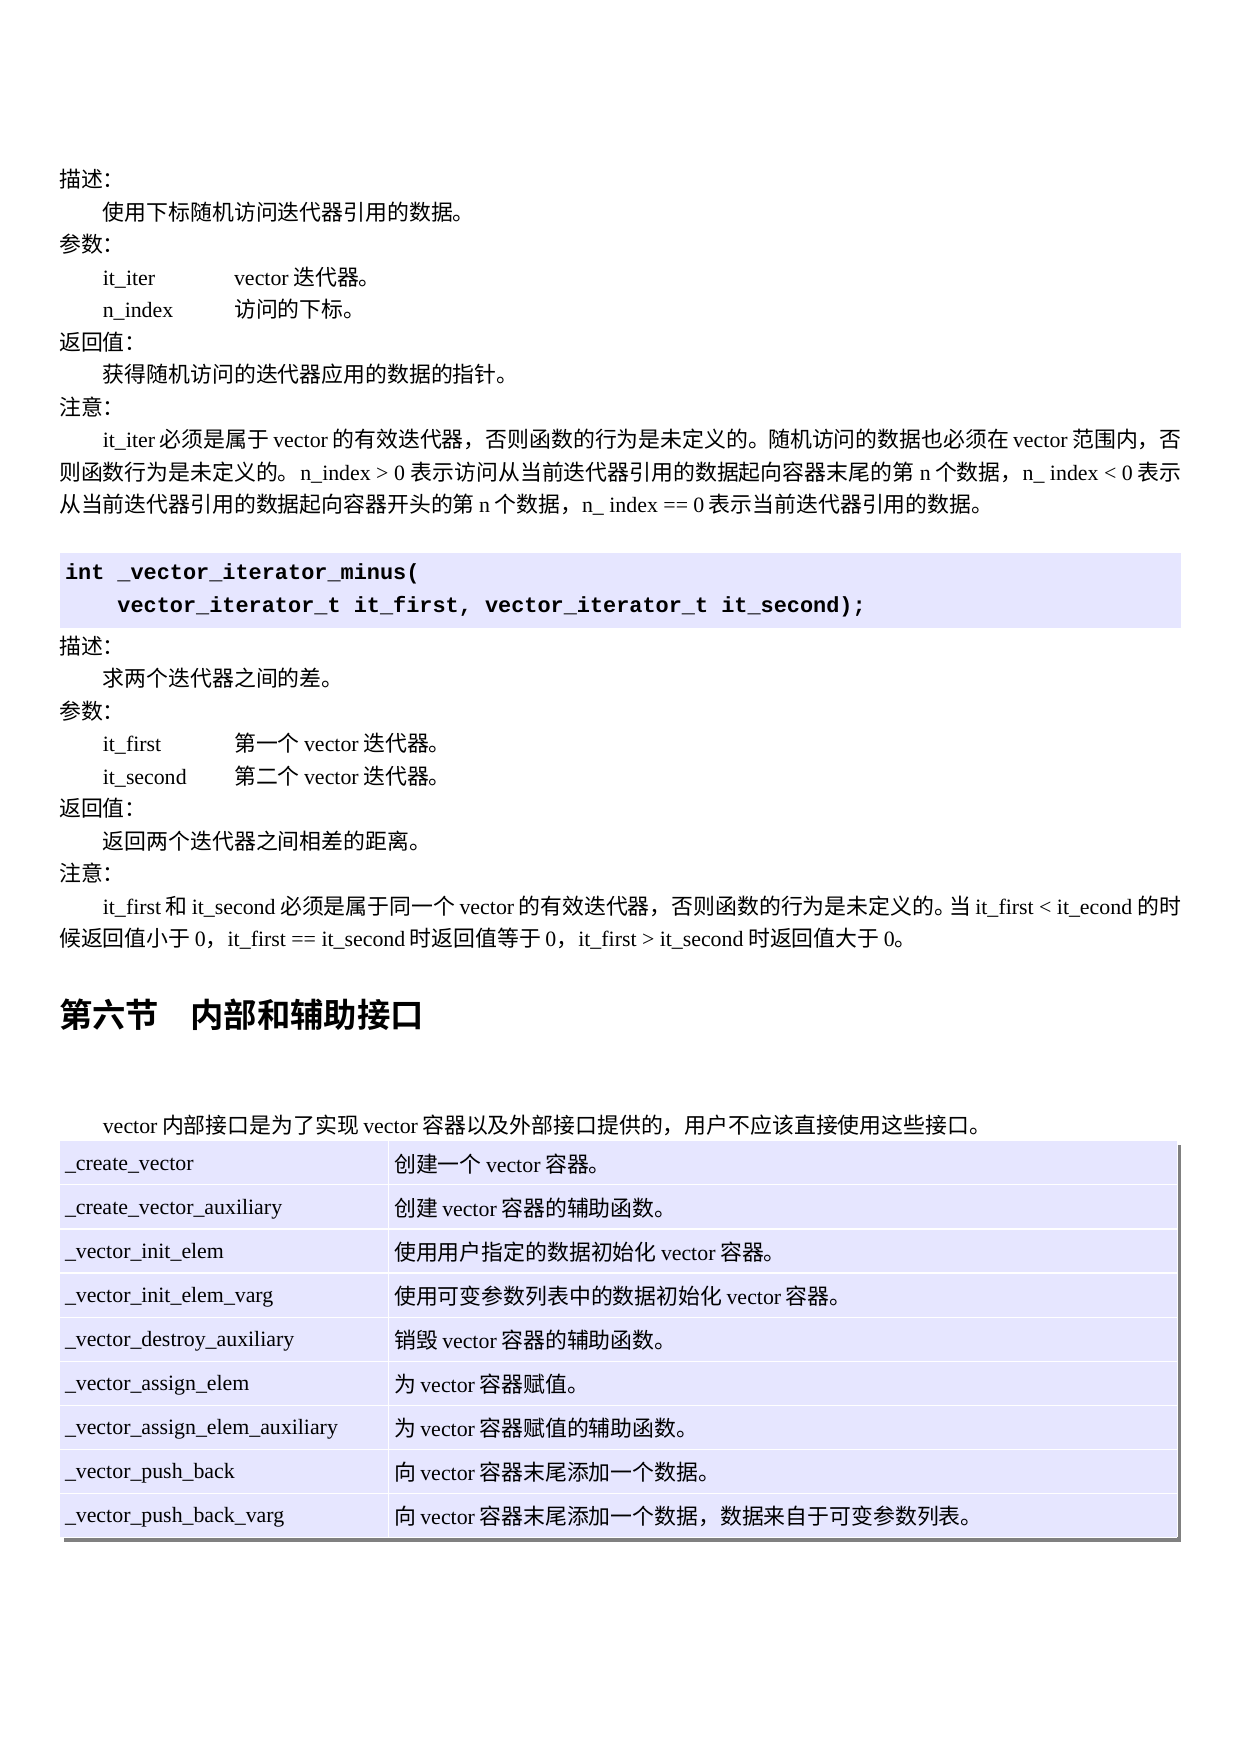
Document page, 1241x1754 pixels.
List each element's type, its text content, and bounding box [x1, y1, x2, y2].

text 返回值： [59, 791, 1181, 823]
table_cell 为vector容器赋值的辅助函数。 [389, 1406, 1177, 1449]
text it_iter vector迭代器。 [59, 259, 1181, 292]
text 参数： [59, 227, 1181, 259]
table_cell _create_vector_auxiliary [60, 1185, 388, 1228]
table_cell 向vector容器末尾添加一个数据。 [389, 1450, 1177, 1493]
table_cell 使用可变参数列表中的数据初始化vector容器。 [389, 1274, 1177, 1317]
table_cell 销毁vector容器的辅助函数。 [389, 1318, 1177, 1361]
text it_first和it_second必须是属于同一个vector的有效迭代器，否则函数的行为是未定义的。当it_first < it_econd 的时候返回值小于0，it_first == it_second时返回值等于0，it_first > it_second时返回值大于0。 [59, 888, 1181, 953]
text it_second 第二个vector迭代器。 [59, 758, 1181, 791]
subtitle 内部和辅助接口 [59, 981, 1181, 1046]
text 注意： [59, 389, 1181, 422]
text n_index 访问的下标。 [59, 292, 1181, 324]
text 注意： [59, 856, 1181, 888]
table_cell 为vector容器赋值。 [389, 1362, 1177, 1405]
text 返回两个迭代器之间相差的距离。 [59, 823, 1181, 856]
text 描述： [59, 630, 1181, 661]
text 求两个迭代器之间的差。 [59, 661, 1181, 693]
table_header 创建一个vector容器。 [389, 1141, 1177, 1184]
text it_iter必须是属于vector的有效迭代器，否则函数的行为是未定义的。随机访问的数据也必须在vector范围内，否则函数行为是未定义的。n_index > 0 表示访问从当前迭代器引用的数据起向容器末尾的第n个数据，n_ index < 0表示从当前迭代器引用的数据起向容器开头的第n个数据，n_ index == 0表示当前迭代器引用的数据。 [59, 422, 1181, 519]
text it_first 第一个vector迭代器。 [59, 726, 1181, 758]
text 描述： [59, 162, 1181, 194]
table_cell 创建vector容器的辅助函数。 [389, 1185, 1177, 1228]
text vector内部接口是为了实现vector容器以及外部接口提供的，用户不应该直接使用这些接口。 [59, 1108, 1181, 1140]
table_cell _vector_destroy_auxiliary [60, 1318, 388, 1361]
text 获得随机访问的迭代器应用的数据的指针。 [59, 357, 1181, 389]
table_cell 使用用户指定的数据初始化vector容器。 [389, 1230, 1177, 1272]
text 使用下标随机访问迭代器引用的数据。 [59, 194, 1181, 227]
table_header int _vector_iterator_minus( vector_iterator_t it_first, vector_iterator_t it_second); [60, 553, 1181, 628]
table_cell _vector_init_elem [60, 1230, 388, 1272]
table_cell _vector_push_back_varg [60, 1494, 388, 1537]
table_cell _vector_assign_elem_auxiliary [60, 1406, 388, 1449]
text 参数： [59, 693, 1181, 726]
table_cell _vector_push_back [60, 1450, 388, 1493]
table_cell _vector_init_elem_varg [60, 1274, 388, 1317]
table_header _create_vector [60, 1141, 388, 1184]
table_cell 向vector容器末尾添加一个数据，数据来自于可变参数列表。 [389, 1494, 1177, 1537]
text 返回值： [59, 324, 1181, 357]
table_cell _vector_assign_elem [60, 1362, 388, 1405]
